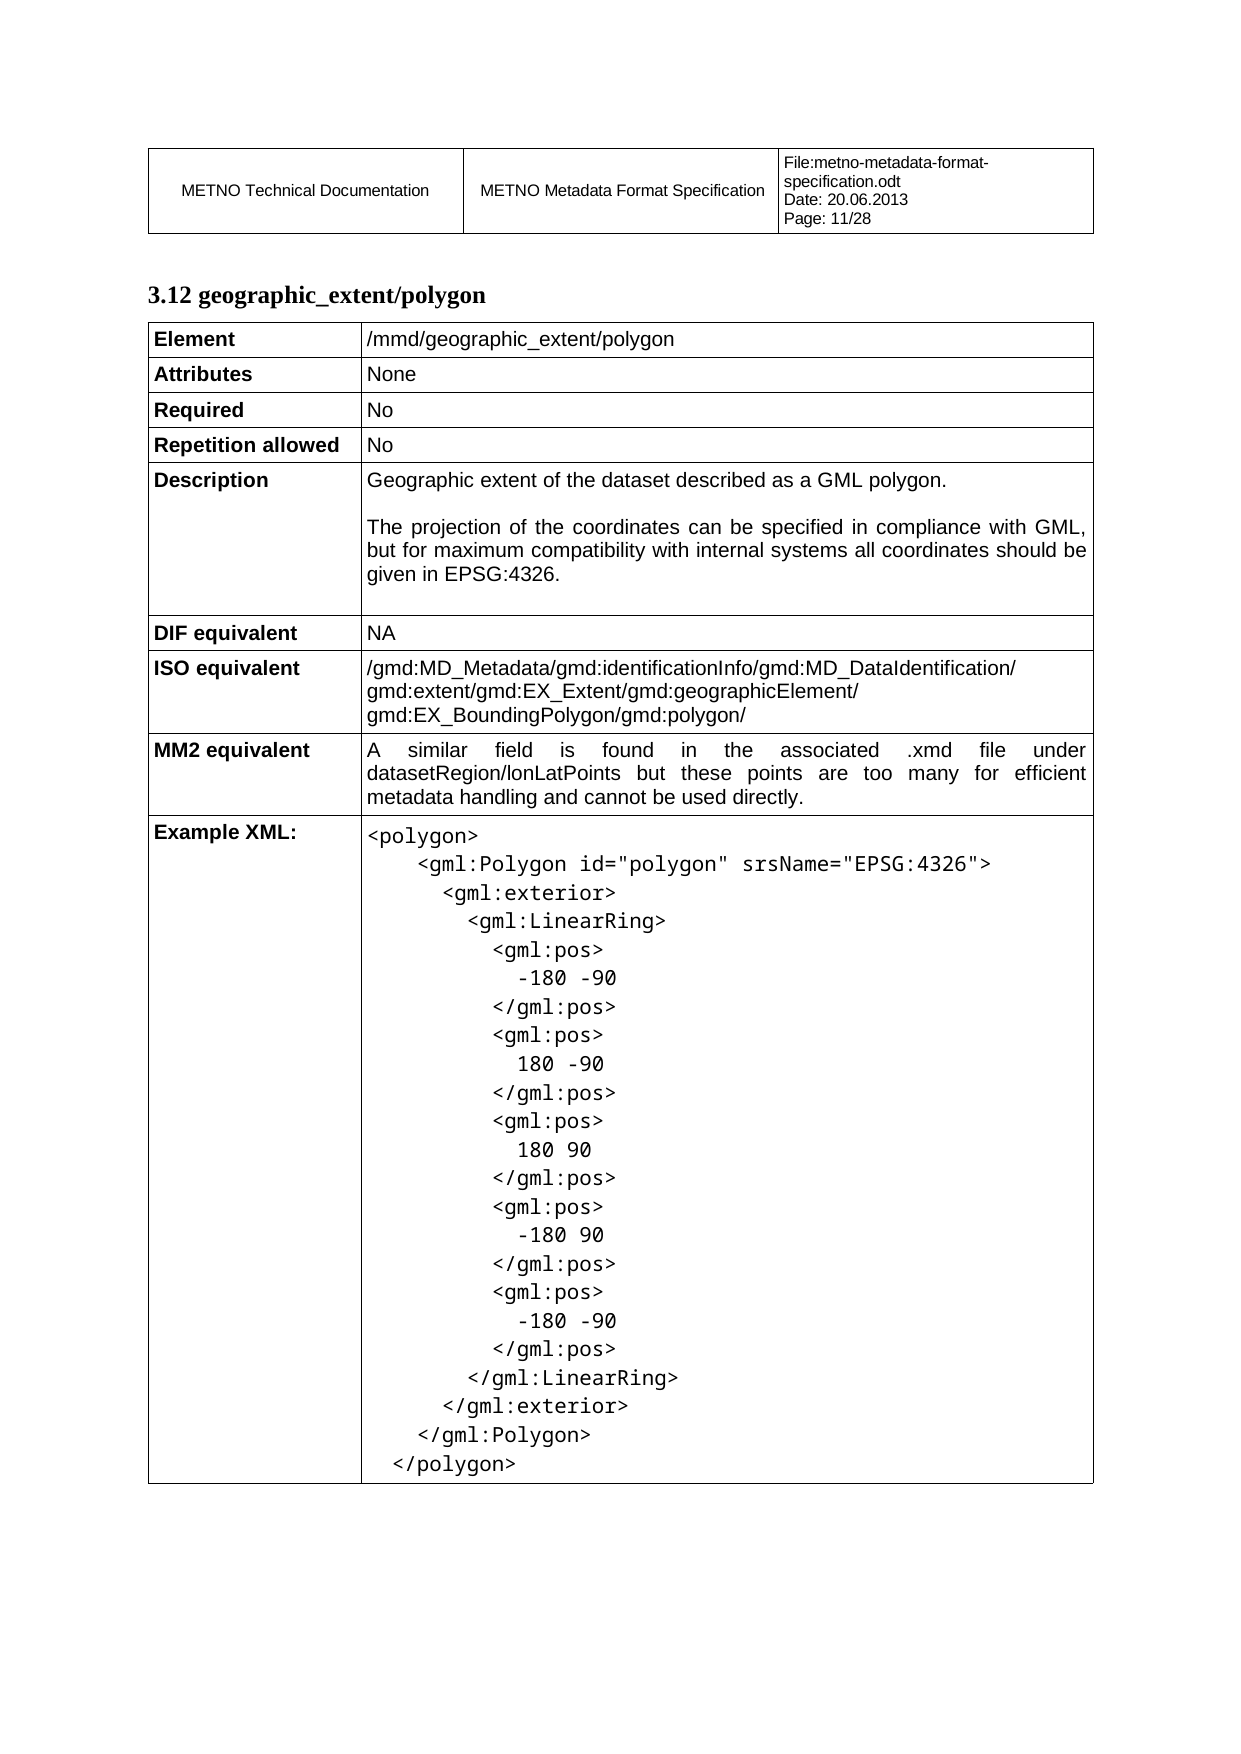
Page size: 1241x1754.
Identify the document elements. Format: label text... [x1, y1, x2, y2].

table_cell None [362, 358, 1093, 392]
table_header Element [149, 323, 361, 357]
table_cell No [362, 393, 1093, 427]
table_cell NA [362, 616, 1093, 650]
table_cell DIF equivalent [149, 616, 361, 650]
table_cell Required [149, 393, 361, 427]
table_cell MM2 equivalent [149, 734, 361, 815]
table_cell Attributes [149, 358, 361, 392]
table_header /mmd/geographic_extent/polygon [362, 323, 1093, 357]
table_cell /gmd:MD_Metadata/gmd:identificationInfo/gmd:MD_DataIdentification/gmd:extent/gmd:EX_Extent/gmd:geographicElement/gmd:EX_BoundingPolygon/gmd:polygon/ [362, 651, 1093, 733]
table_cell Repetition allowed [149, 428, 361, 462]
subtitle geographic_extent/polygon [148, 281, 1093, 309]
table_cell Description [149, 463, 361, 615]
table_cell Example XML: [149, 816, 361, 1483]
table_cell Geographic extent of the dataset described as a GML polygon. The projection of the coordinates can be specified in compliance with GML, but for maximum compatibility with internal systems all coordinates should be given in EPSG:4326. [362, 463, 1093, 615]
table_cell No [362, 428, 1093, 462]
table_cell <polygon> <gml:Polygon id="polygon" srsName="EPSG:4326"> <gml:exterior> <gml:LinearRing> <gml:pos> -180 -90 </gml:pos> <gml:pos> 180 -90 </gml:pos> <gml:pos> 180 90 </gml:pos> <gml:pos> -180 90 </gml:pos> <gml:pos> -180 -90 </gml:pos> </gml:LinearRing> </gml:exterior> </gml:Polygon> </polygon> [362, 816, 1093, 1483]
table_cell A similar field is found in the associated .xmd file under datasetRegion/lonLatPoints but these points are too many for efficient metadata handling and cannot be used directly. [362, 734, 1093, 815]
table_cell ISO equivalent [149, 651, 361, 733]
